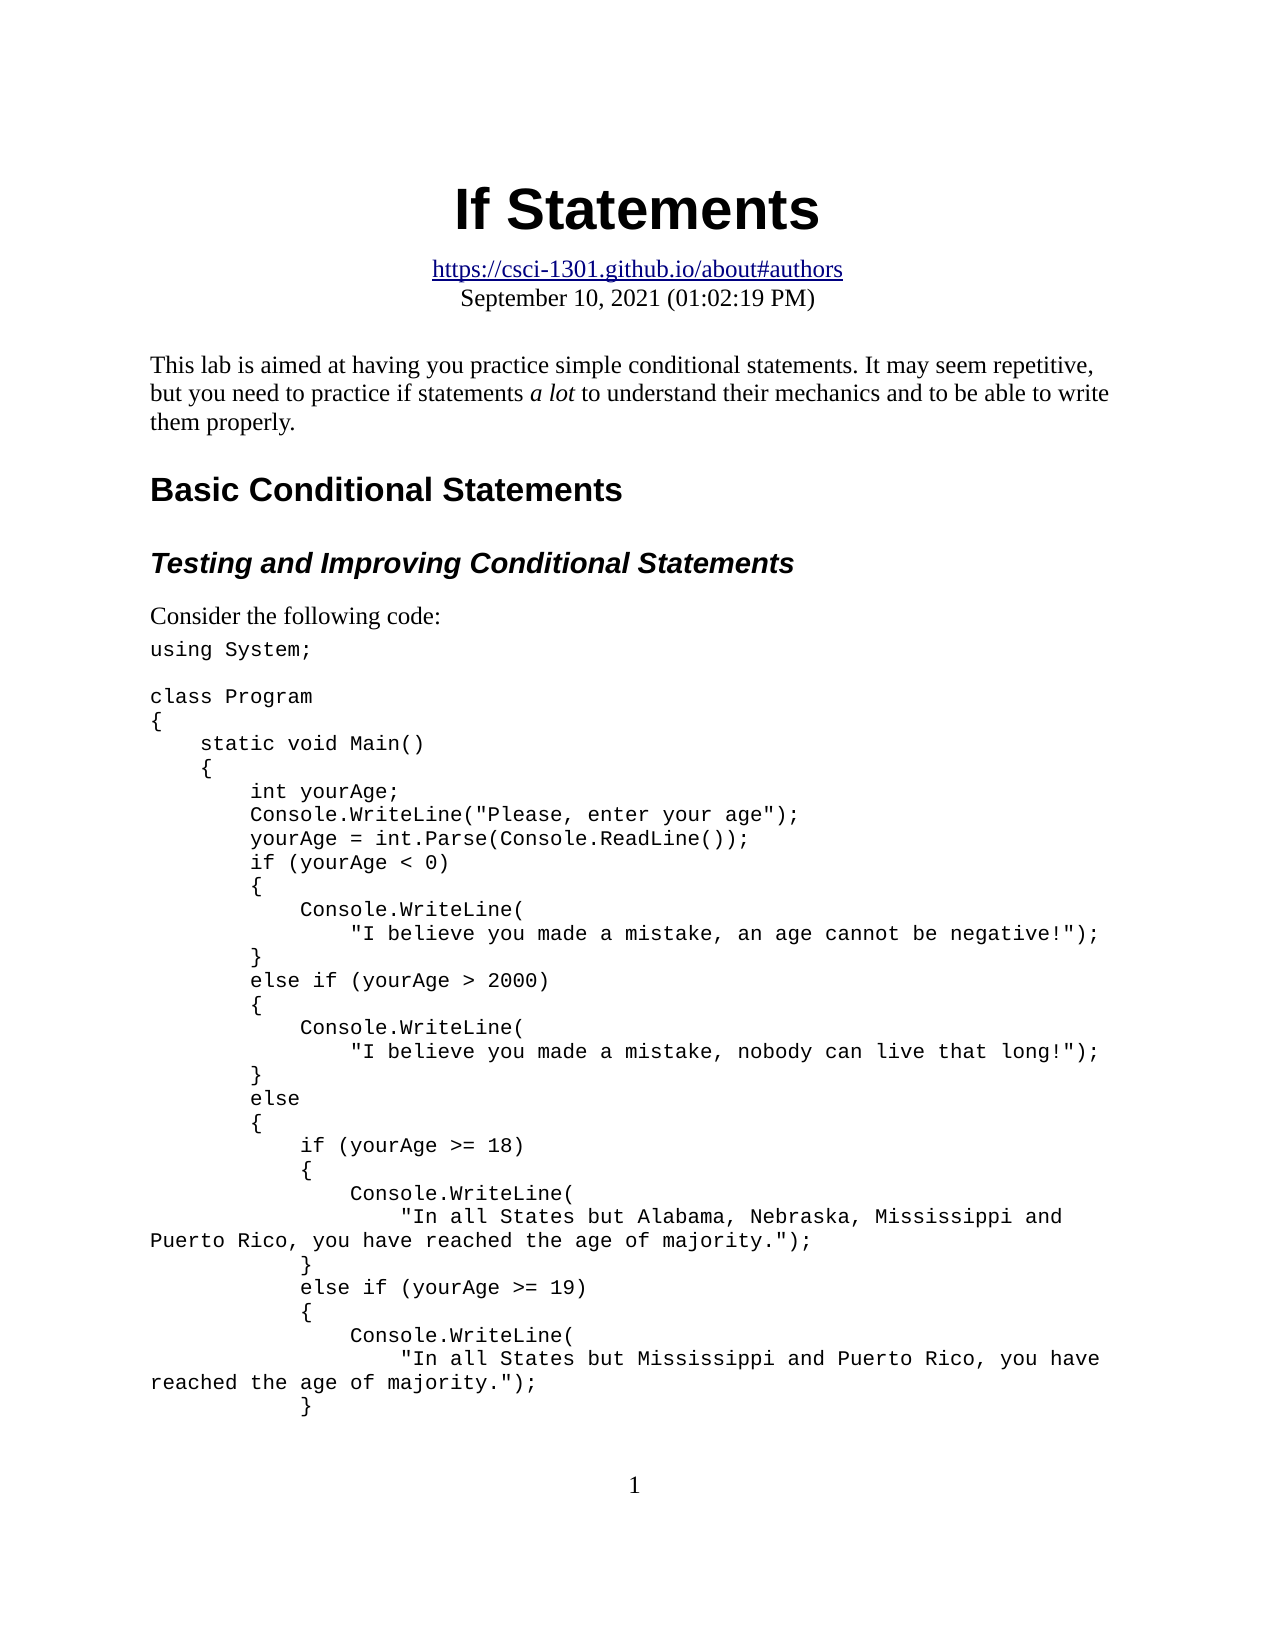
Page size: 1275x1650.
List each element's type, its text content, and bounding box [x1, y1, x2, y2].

text Console.WriteLine( [150, 899, 1125, 923]
subtitle Basic Conditional Statements [150, 470, 1125, 509]
text Console.WriteLine( [150, 1324, 1125, 1348]
text int yourAge; [150, 781, 1125, 804]
text This lab is aimed at having you practice simple conditional statements. It may seem repetitive, but you need to practice if statements a lot to understand their mechanics and to be able to write them properly. [150, 350, 1125, 436]
text } [150, 1254, 1125, 1277]
text { [150, 1301, 1125, 1324]
text { [150, 710, 1125, 733]
title If Statements [150, 175, 1125, 242]
text "In all States but Alabama, Nebraska, Mississippi and Puerto Rico, you have reached the age of majority."); [150, 1206, 1125, 1254]
text else if (yourAge >= 19) [150, 1277, 1125, 1301]
text } [150, 1396, 1125, 1419]
text class Program [150, 686, 1125, 710]
subtitle Testing and Improving Conditional Statements [150, 546, 1125, 580]
text if (yourAge < 0) [150, 852, 1125, 875]
text using System; [150, 639, 1125, 662]
text "I believe you made a mistake, an age cannot be negative!"); [150, 923, 1125, 946]
text static void Main() [150, 733, 1125, 757]
text { [150, 757, 1125, 781]
text } [150, 1064, 1125, 1088]
text September 10, 2021 (01:02:19 PM) [150, 283, 1125, 312]
text else if (yourAge > 2000) [150, 970, 1125, 993]
text else [150, 1088, 1125, 1112]
text "I believe you made a mistake, nobody can live that long!"); [150, 1041, 1125, 1064]
text Console.WriteLine( [150, 1183, 1125, 1206]
text } [150, 946, 1125, 970]
text { [150, 1112, 1125, 1135]
text "In all States but Mississippi and Puerto Rico, you have reached the age of majority."); [150, 1348, 1125, 1396]
text Consider the following code: [150, 601, 1125, 630]
text if (yourAge >= 18) [150, 1135, 1125, 1159]
text { [150, 1159, 1125, 1183]
text { [150, 993, 1125, 1017]
text Console.WriteLine("Please, enter your age"); [150, 804, 1125, 828]
text Console.WriteLine( [150, 1017, 1125, 1041]
text https://csci-1301.github.io/about#authors [150, 254, 1125, 283]
text yourAge = int.Parse(Console.ReadLine()); [150, 828, 1125, 852]
text { [150, 875, 1125, 899]
